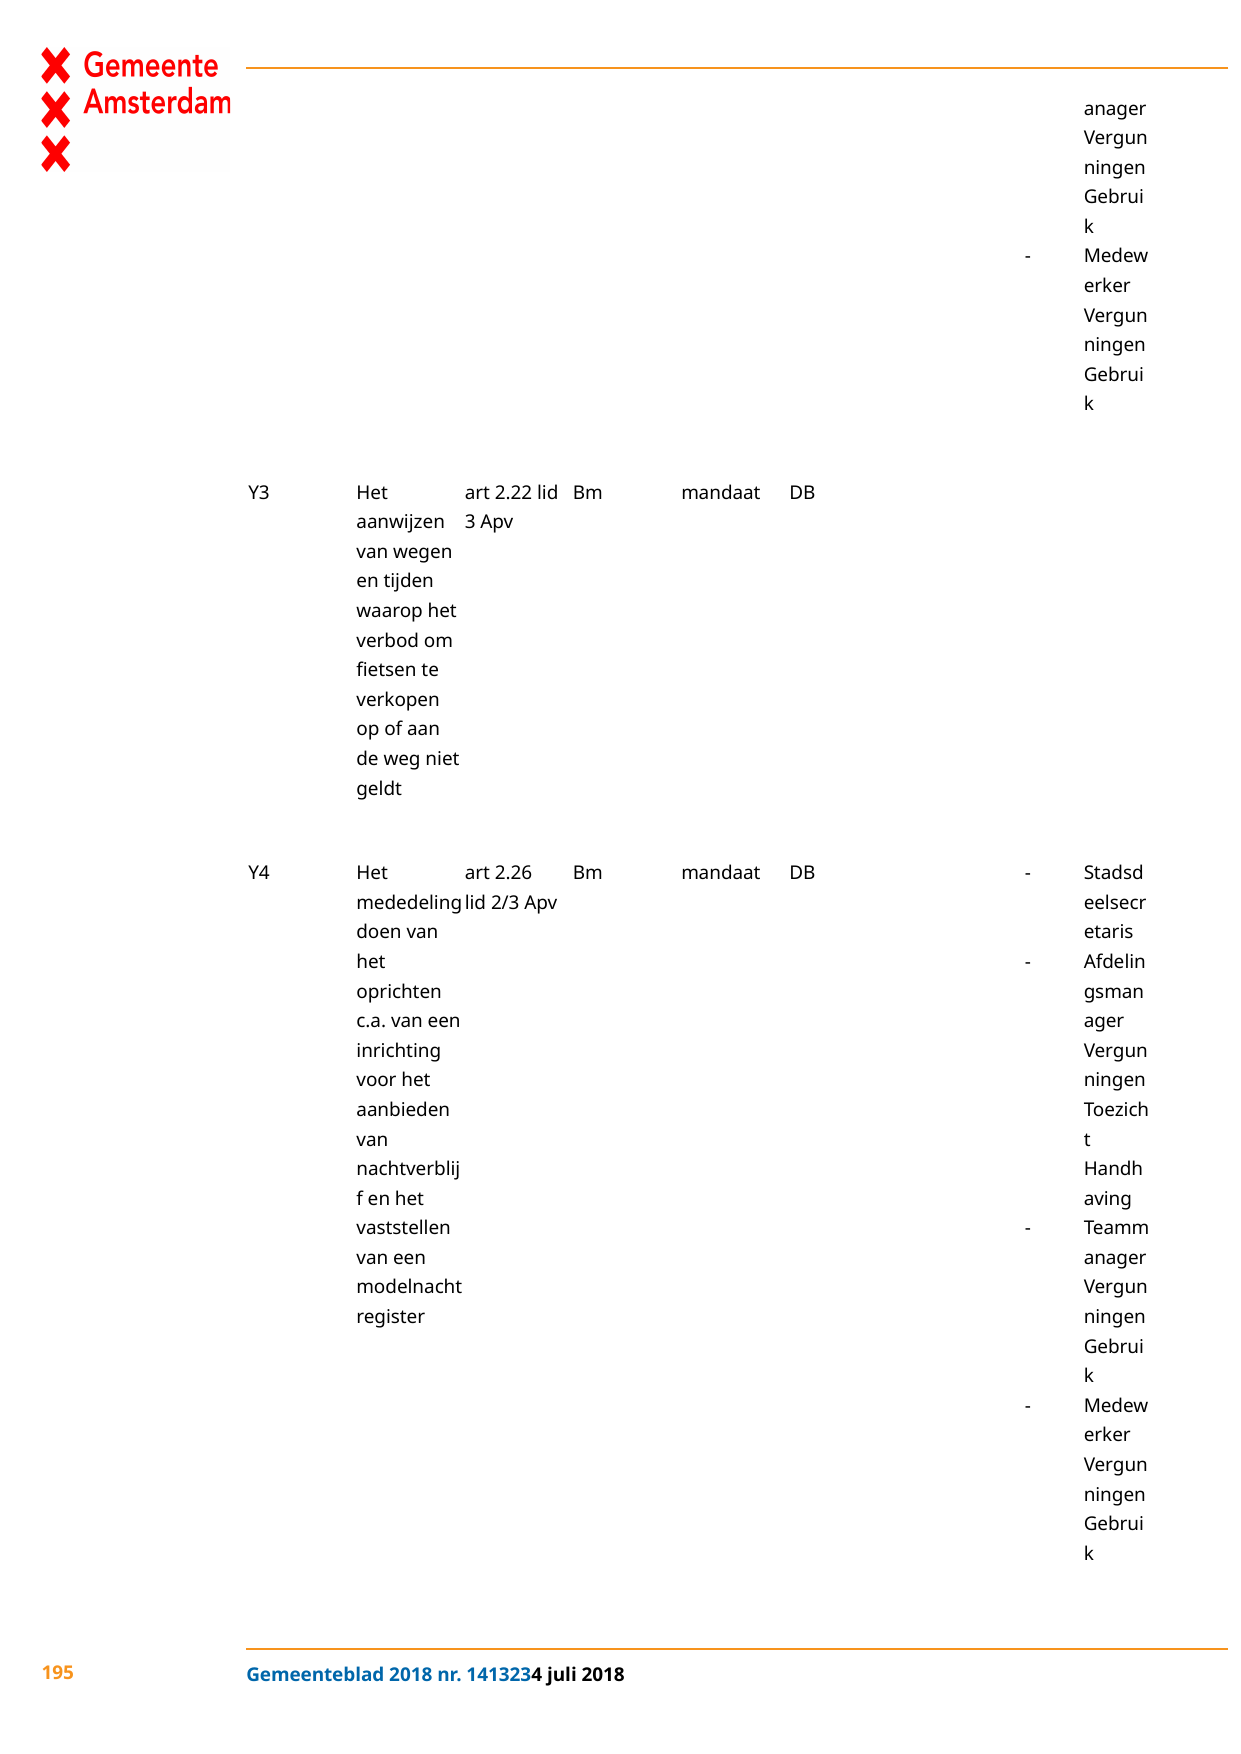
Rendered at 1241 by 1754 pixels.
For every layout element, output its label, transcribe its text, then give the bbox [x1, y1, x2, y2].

table_cell art 2.26 lid 2/3 Apv [465, 830, 573, 1566]
table_header [1025, 1569, 1152, 1595]
table_cell [465, 95, 573, 446]
table_cell mandaat [681, 830, 789, 1566]
table_cell DB [789, 830, 897, 1566]
table_header [465, 1569, 573, 1595]
table_cell [898, 95, 1024, 446]
table_header DB [789, 449, 897, 830]
table_header [573, 1569, 681, 1595]
table_header [1025, 449, 1152, 830]
table_header Y3 [248, 449, 356, 830]
table_cell Bm [573, 830, 681, 1566]
table_header [681, 1569, 789, 1595]
table_header art 2.22 lid 3 Apv [465, 449, 573, 830]
table_header mandaat [681, 449, 789, 830]
table_header [248, 1569, 356, 1595]
table_cell Het mededeling doen van het oprichten c.a. van een inrichting voor het aanbieden van nachtverblijf en het vaststellen van een modelnachtregister [356, 830, 464, 1566]
table_header Het aanwijzen van wegen en tijden waarop het verbod om fietsen te verkopen op of aan de weg niet geldt [356, 449, 464, 830]
table_cell Stadsdeelsecretaris Afdelingsmanager Vergunningen Toezicht Handhaving Teammanager Vergunningen Gebruik Medewerker Vergunningen Gebruik [1025, 830, 1152, 1566]
table_cell [681, 95, 789, 446]
table_header [789, 1569, 897, 1595]
picture [41, 47, 231, 172]
table_cell [356, 95, 464, 446]
table_cell [573, 95, 681, 446]
table_header Bm [573, 449, 681, 830]
table_header [898, 1569, 1024, 1595]
table_cell anager Vergunningen Gebruik Medewerker Vergunningen Gebruik [1025, 95, 1152, 446]
table_cell [898, 830, 1024, 1566]
table_cell [248, 95, 356, 446]
table_cell Y4 [248, 830, 356, 1566]
table_header [898, 449, 1024, 830]
table_cell [789, 95, 897, 446]
